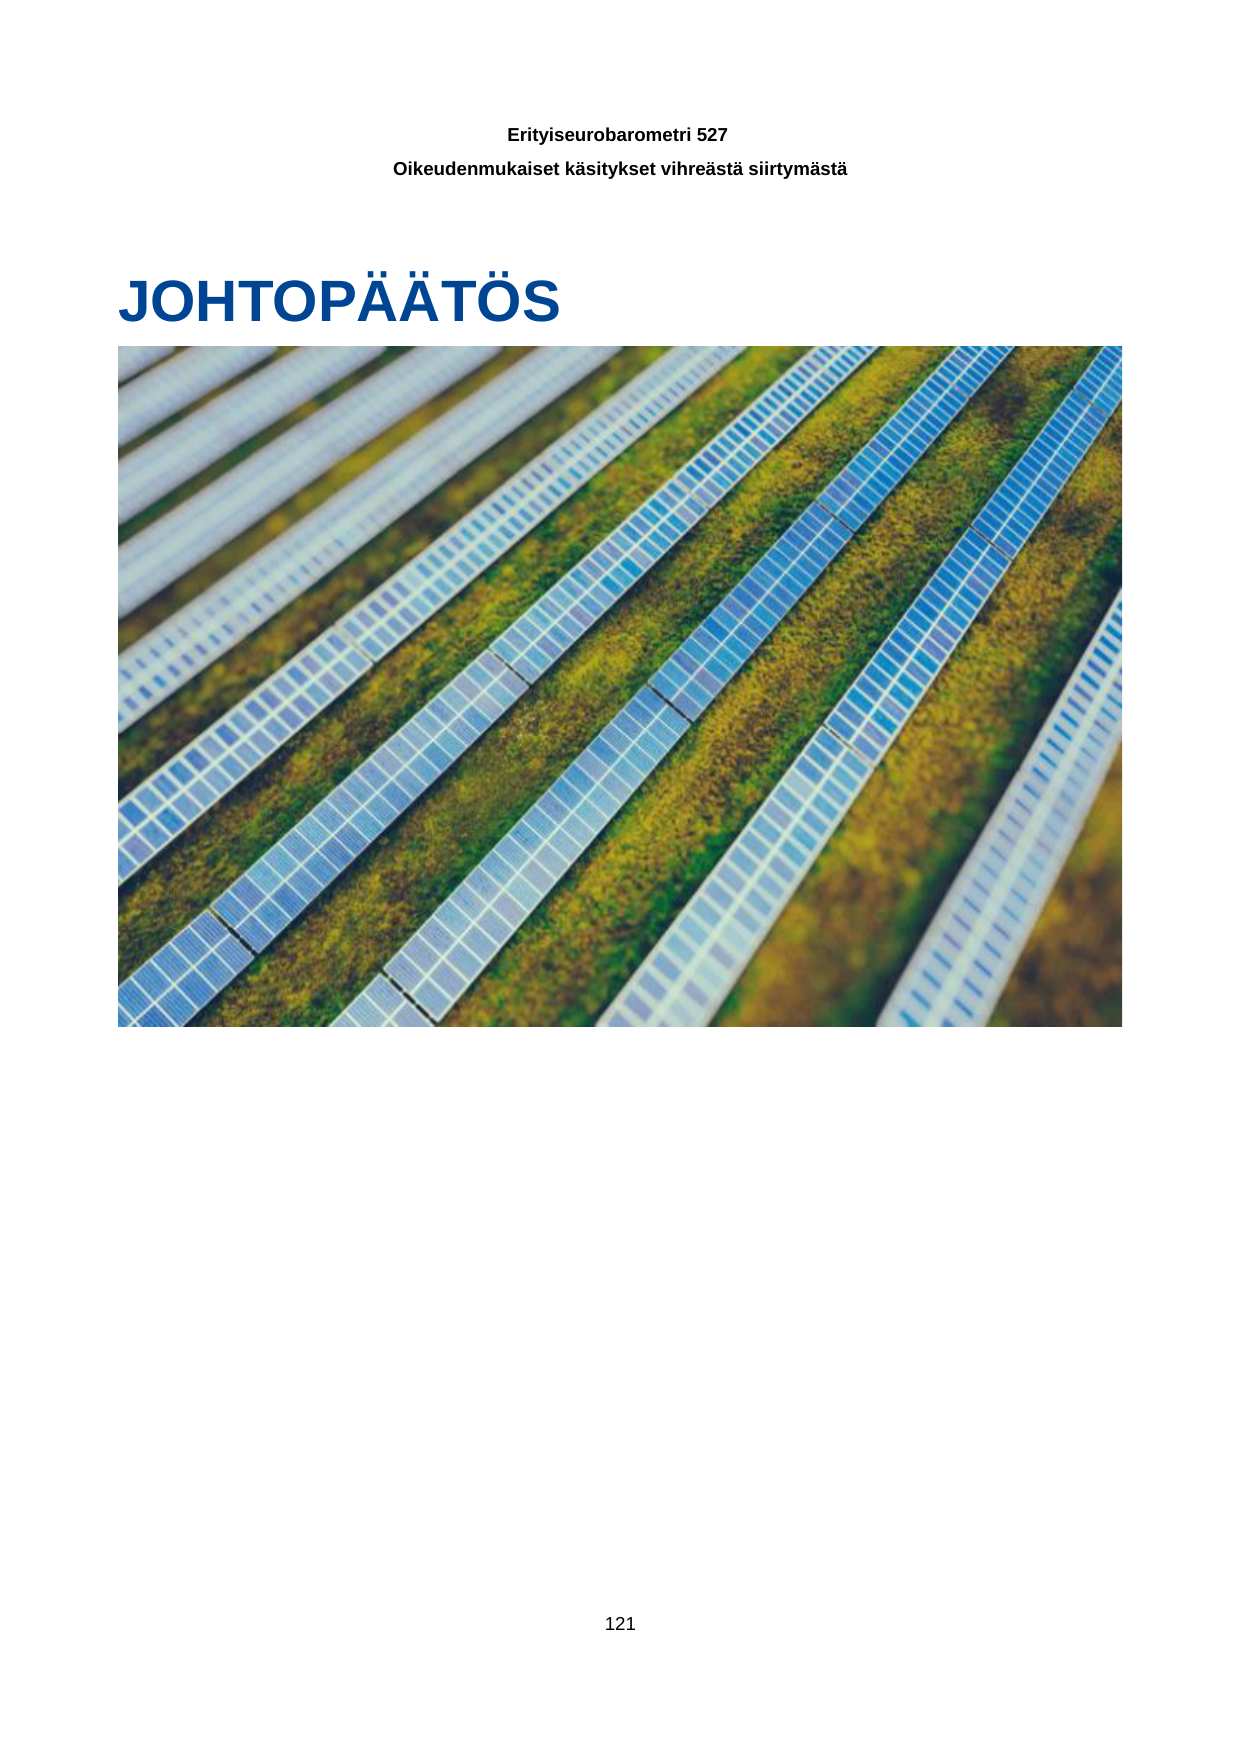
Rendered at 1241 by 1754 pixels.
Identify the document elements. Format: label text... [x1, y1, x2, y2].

subtitle JOHTOPÄÄTÖS [118, 267, 1122, 334]
picture [118, 346, 1123, 1027]
